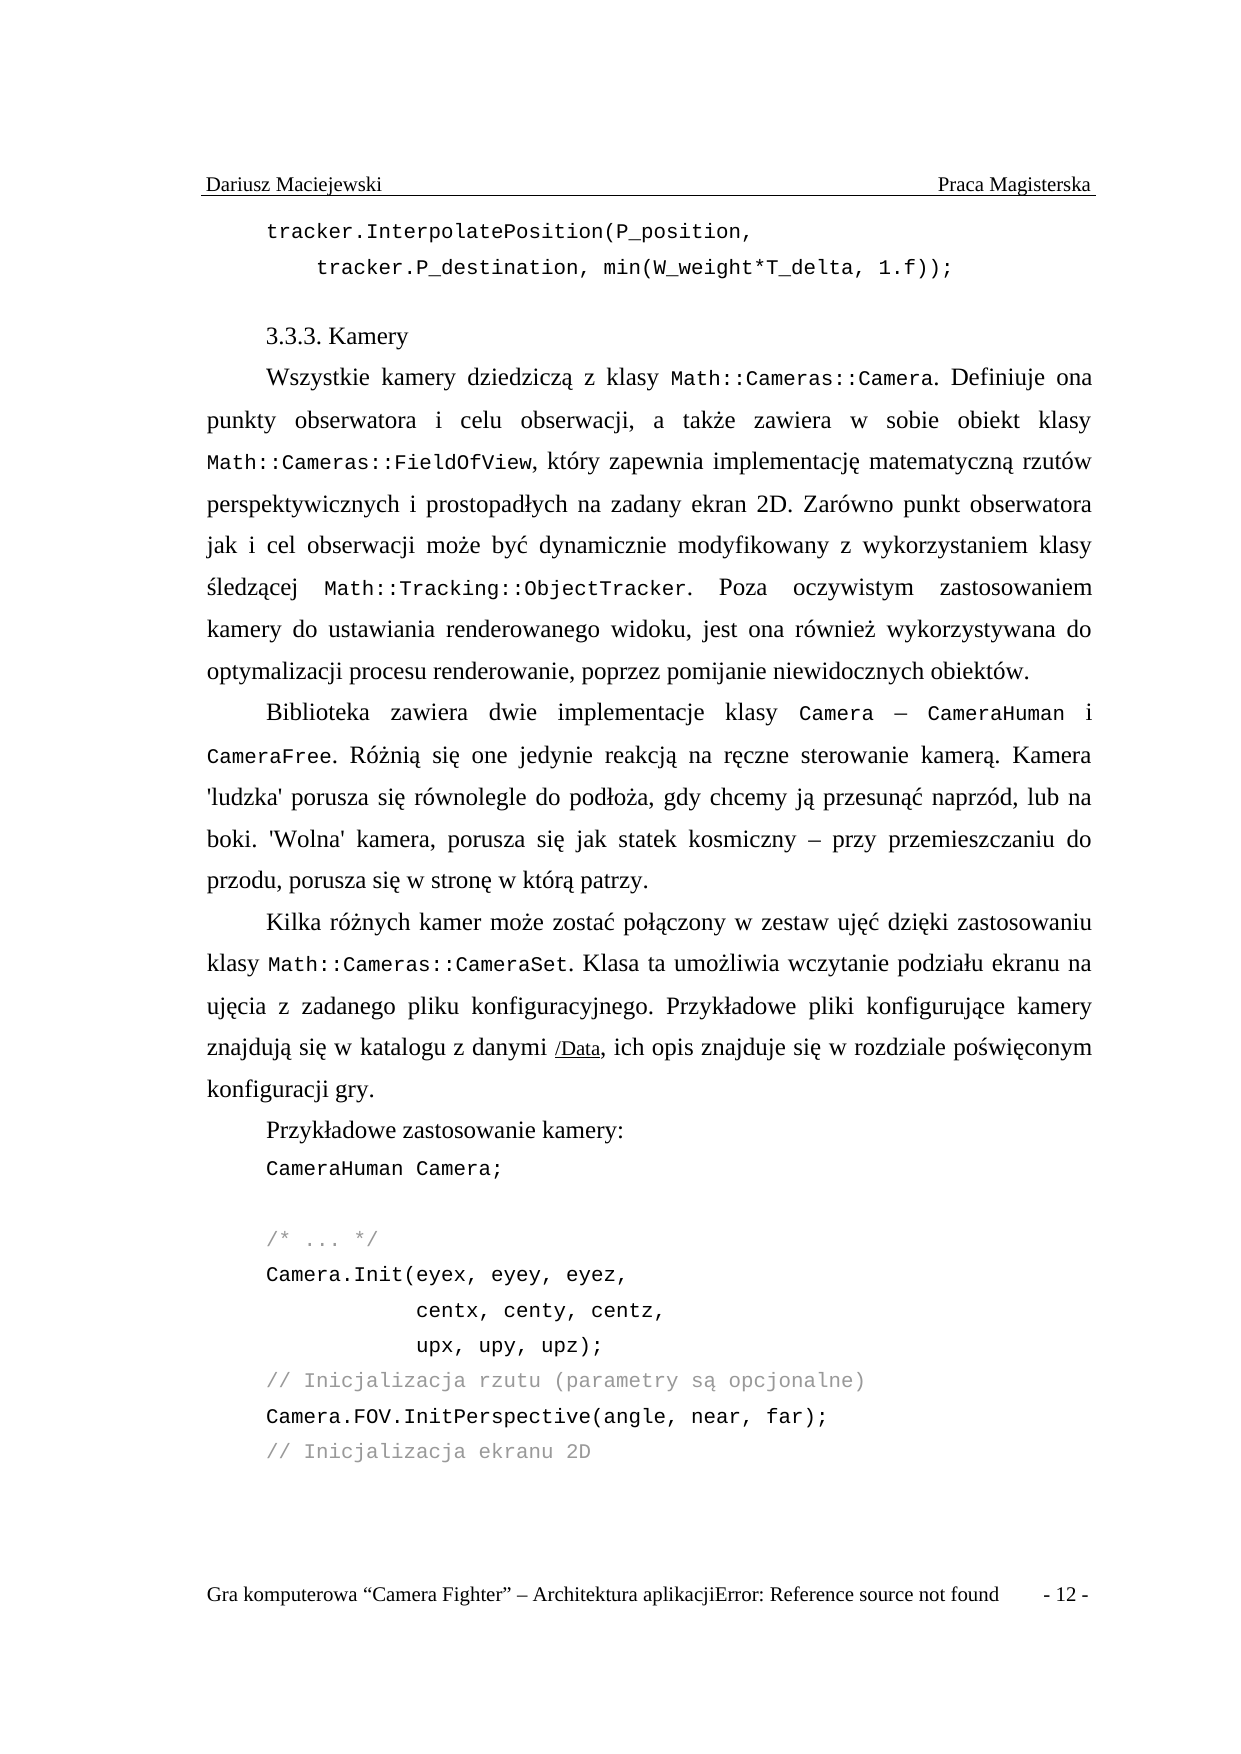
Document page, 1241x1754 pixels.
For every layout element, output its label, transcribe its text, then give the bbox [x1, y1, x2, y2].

text CameraHuman Camera; [266, 1158, 1033, 1182]
text Kilka różnych kamer może zostać połączony w zestaw ujęć dzięki zastosowaniu klasy Math::Cameras::CameraSet. Klasa ta umożliwia wczytanie podziału ekranu na ujęcia z zadanego pliku konfiguracyjnego. Przykładowe pliki konfigurujące kamery znajdują się w katalogu z danymi /Data, ich opis znajduje się w rozdziale poświęconym konfiguracji gry. [207, 908, 1092, 1103]
text tracker.InterpolatePosition(P_position, tracker.P_destination, min(W_weight*T_delta, 1.f)); [266, 221, 1033, 281]
text Camera.Init(eyex, eyey, eyez, centx, centy, centz, upx, upy, upz); [266, 1264, 1033, 1359]
text // Inicjalizacja ekranu 2D [266, 1441, 1033, 1465]
text /* ... */ [266, 1229, 1033, 1252]
text Camera.FOV.InitPerspective(angle, near, far); [266, 1406, 1033, 1429]
text Biblioteka zawiera dwie implementacje klasy Camera – CameraHuman i CameraFree. Różnią się one jedynie reakcją na ręczne sterowanie kamerą. Kamera 'ludzka' porusza się równolegle do podłoża, gdy chcemy ją przesunąć naprzód, lub na boki. 'Wolna' kamera, porusza się jak statek kosmiczny – przy przemieszczaniu do przodu, porusza się w stronę w którą patrzy. [207, 698, 1092, 894]
text Przykładowe zastosowanie kamery: [207, 1116, 1092, 1144]
subtitle Kamery [207, 322, 1092, 349]
text // Inicjalizacja rzutu (parametry są opcjonalne) [266, 1371, 1033, 1394]
text Wszystkie kamery dziedziczą z klasy Math::Cameras::Camera. Definiuje ona punkty obserwatora i celu obserwacji, a także zawiera w sobie obiekt klasy Math::Cameras::FieldOfView, który zapewnia implementację matematyczną rzutów perspektywicznych i prostopadłych na zadany ekran 2D. Zarówno punkt obserwatora jak i cel obserwacji może być dynamicznie modyfikowany z wykorzystaniem klasy śledzącej Math::Tracking::ObjectTracker. Poza oczywistym zastosowaniem kamery do ustawiania renderowanego widoku, jest ona również wykorzystywana do optymalizacji procesu renderowanie, poprzez pomijanie niewidocznych obiektów. [207, 363, 1092, 684]
